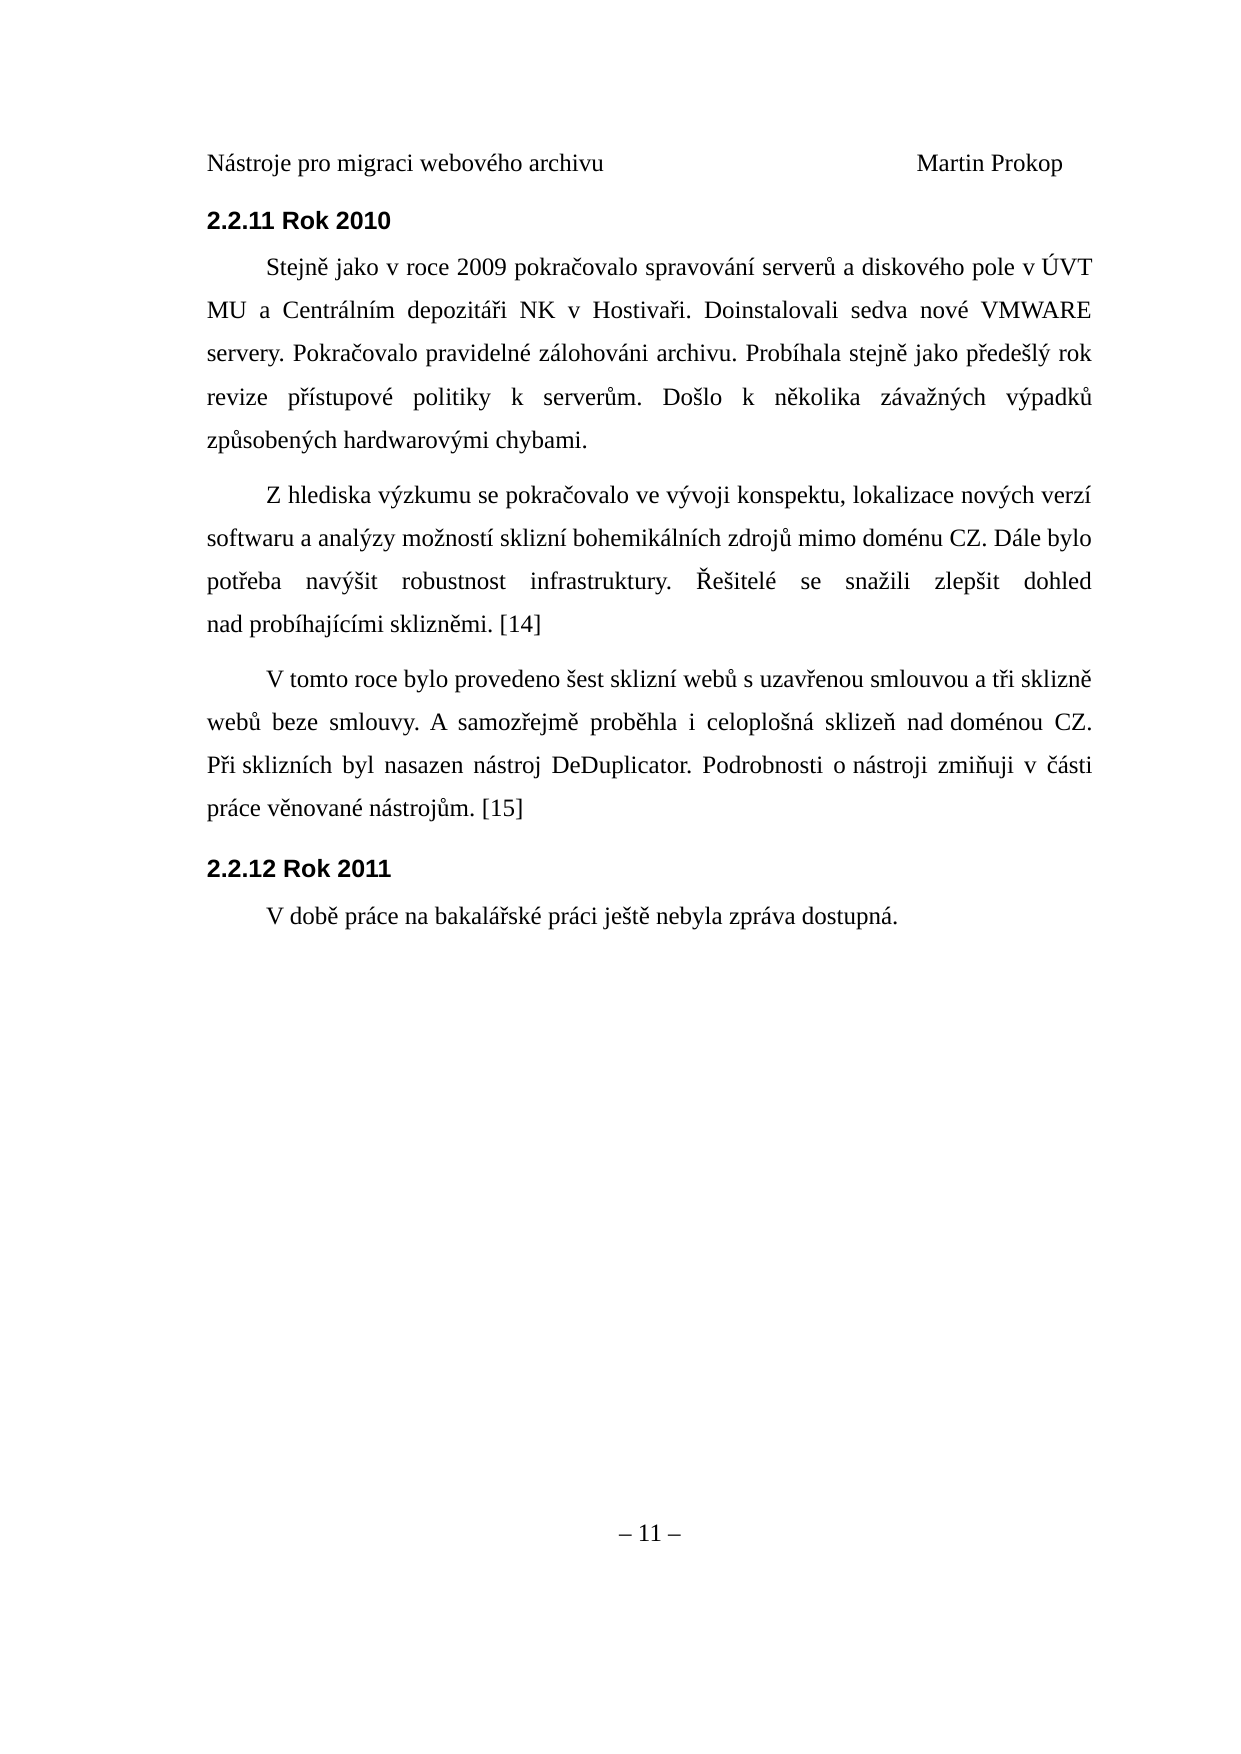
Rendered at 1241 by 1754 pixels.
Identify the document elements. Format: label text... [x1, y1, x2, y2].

subtitle 2.2.12 Rok 2011 [207, 854, 1093, 883]
text V tomto roce bylo provedeno šest sklizní webů s uzavřenou smlouvou a tři sklizně webů beze smlouvy. A samozřejmě proběhla i celoplošná sklizeň nad doménou CZ. Při sklizních byl nasazen nástroj DeDuplicator. Podrobnosti o nástroji zmiňuji v části práce věnované nástrojům. [15] [207, 664, 1093, 822]
text Stejně jako v roce 2009 pokračovalo spravování serverů a diskového pole v ÚVT MU a Centrálním depozitáři NK v Hostivaři. Doinstalovali sedva nové VMWARE servery. Pokračovalo pravidelné zálohováni archivu. Probíhala stejně jako předešlý rok revize přístupové politiky k serverům. Došlo k několika závažných výpadků způsobených hardwarovými chybami. [207, 252, 1093, 453]
subtitle 2.2.11 Rok 2010 [207, 206, 1093, 234]
text V době práce na bakalářské práci ještě nebyla zpráva dostupná. [207, 901, 1093, 929]
text Z hlediska výzkumu se pokračovalo ve vývoji konspektu, lokalizace nových verzí softwaru a analýzy možností sklizní bohemikálních zdrojů mimo doménu CZ. Dále bylo potřeba navýšit robustnost infrastruktury. Řešitelé se snažili zlepšit dohled nad probíhajícími sklizněmi. [14] [207, 480, 1093, 638]
